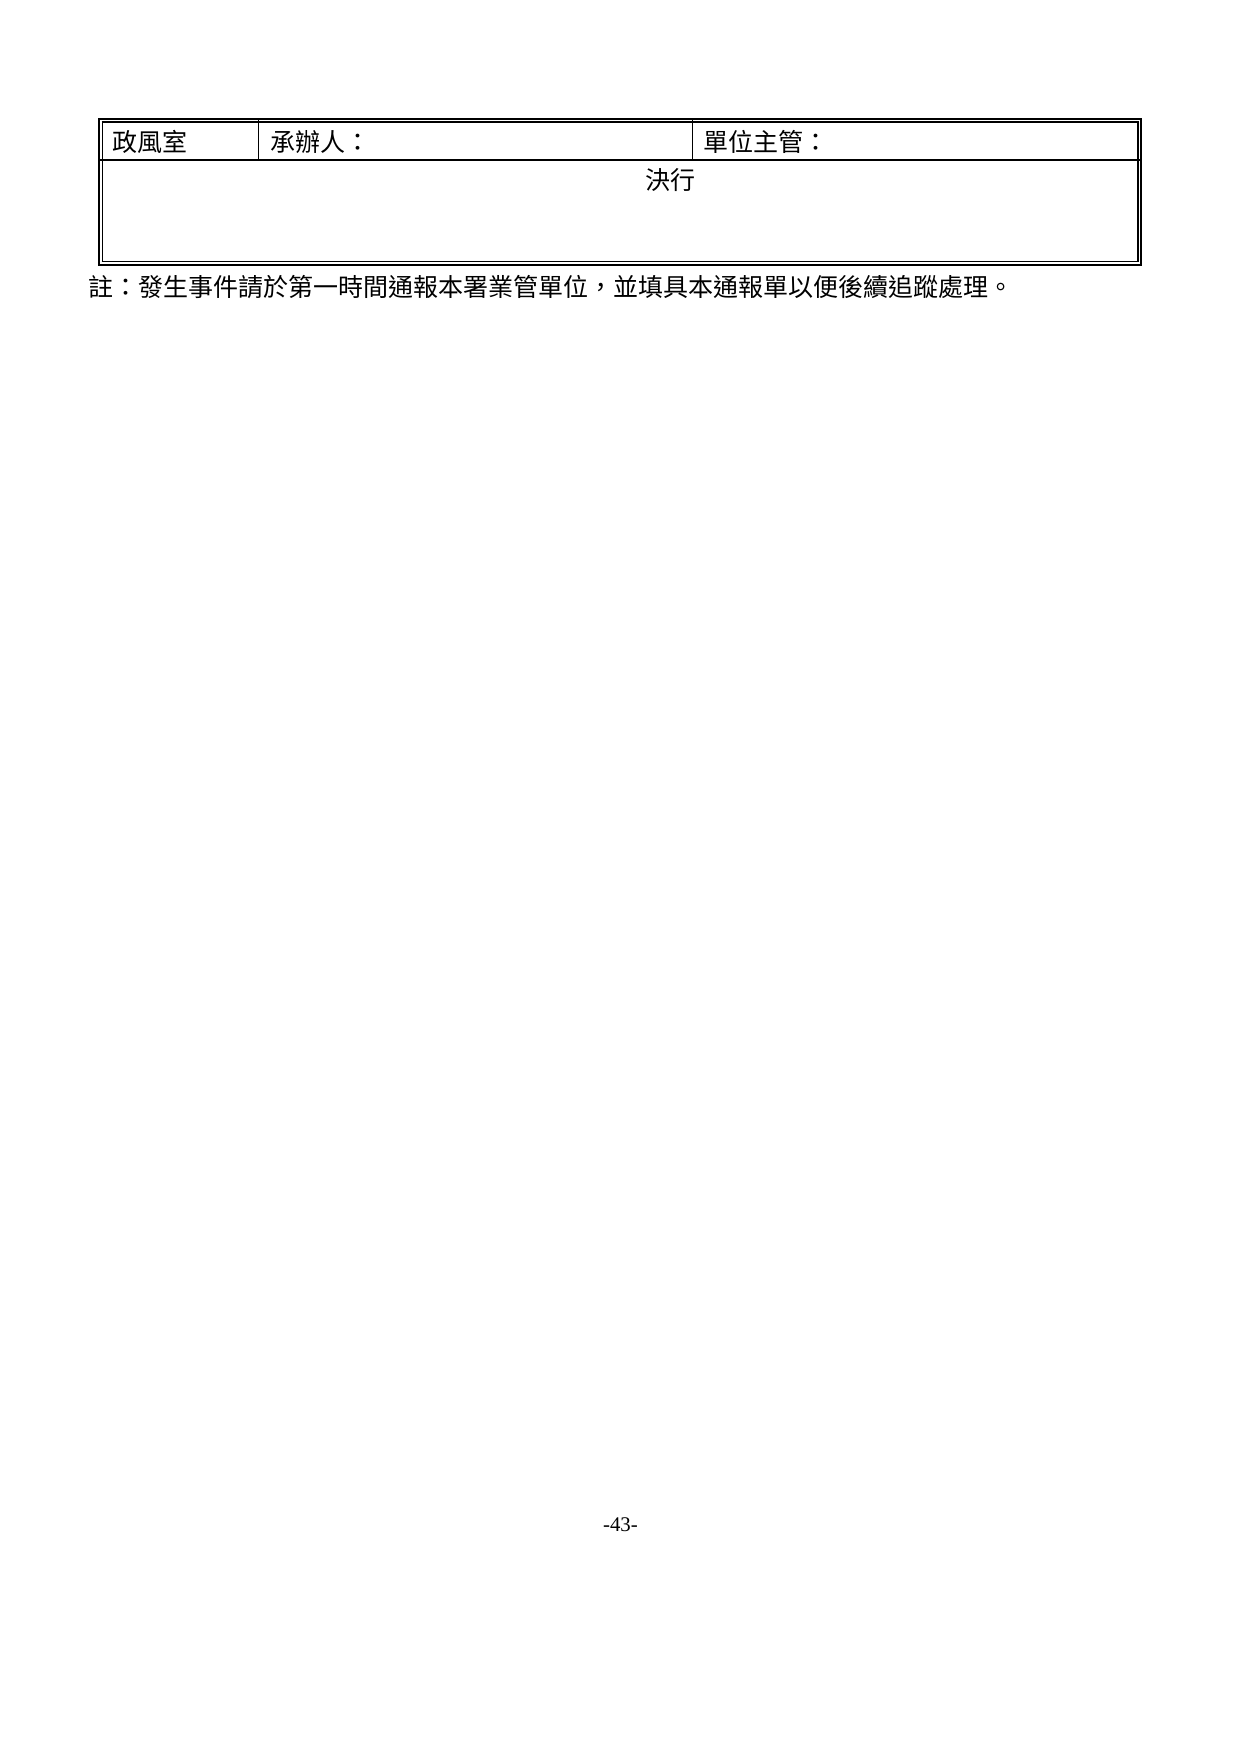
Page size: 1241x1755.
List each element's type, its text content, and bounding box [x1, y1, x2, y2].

table_cell 單位主管： [693, 123, 1137, 159]
table_cell 政風室 [103, 123, 258, 159]
text 註：發生事件請於第一時間通報本署業管單位，並填具本通報單以便後續追蹤處理。 [89, 273, 1152, 302]
table_cell 決行 [103, 161, 1137, 261]
table_cell 承辦人： [259, 123, 692, 159]
